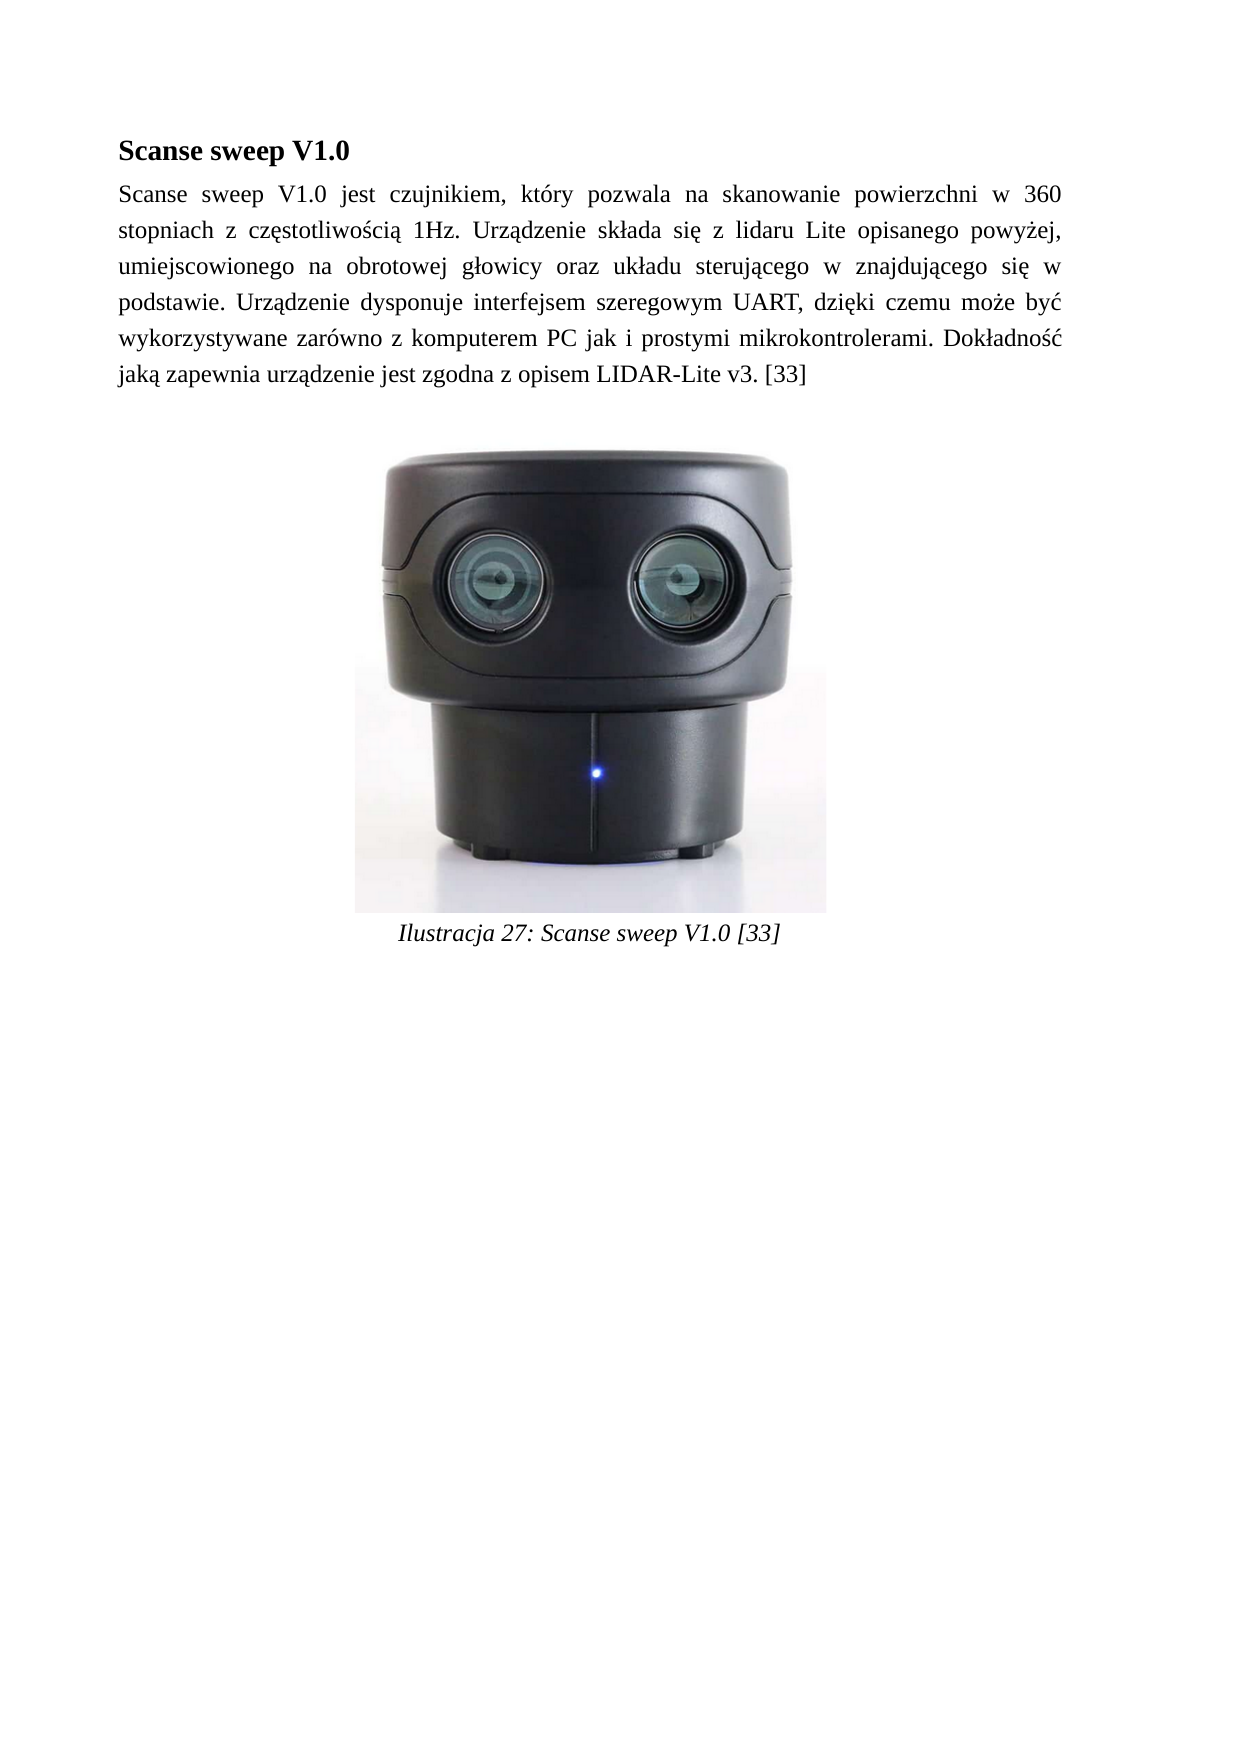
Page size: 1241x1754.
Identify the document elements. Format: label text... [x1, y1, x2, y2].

text Scanse sweep V1.0 jest czujnikiem, który pozwala na skanowanie powierzchni w 360 stopniach z częstotliwością 1Hz. Urządzenie składa się z lidaru Lite opisanego powyżej, umiejscowionego na obrotowej głowicy oraz układu sterującego w znajdującego się w podstawie. Urządzenie dysponuje interfejsem szeregowym UART, dzięki czemu może być wykorzystywane zarówno z komputerem PC jak i prostymi mikrokontrolerami. Dokładność jaką zapewnia urządzenie jest zgodna z opisem LIDAR-Lite v3. [33] [118, 179, 1063, 387]
text Ilustracja 27: Scanse sweep V1.0 [33] [355, 913, 826, 947]
picture [354, 421, 827, 913]
subtitle Scanse sweep V1.0 [118, 133, 1063, 166]
